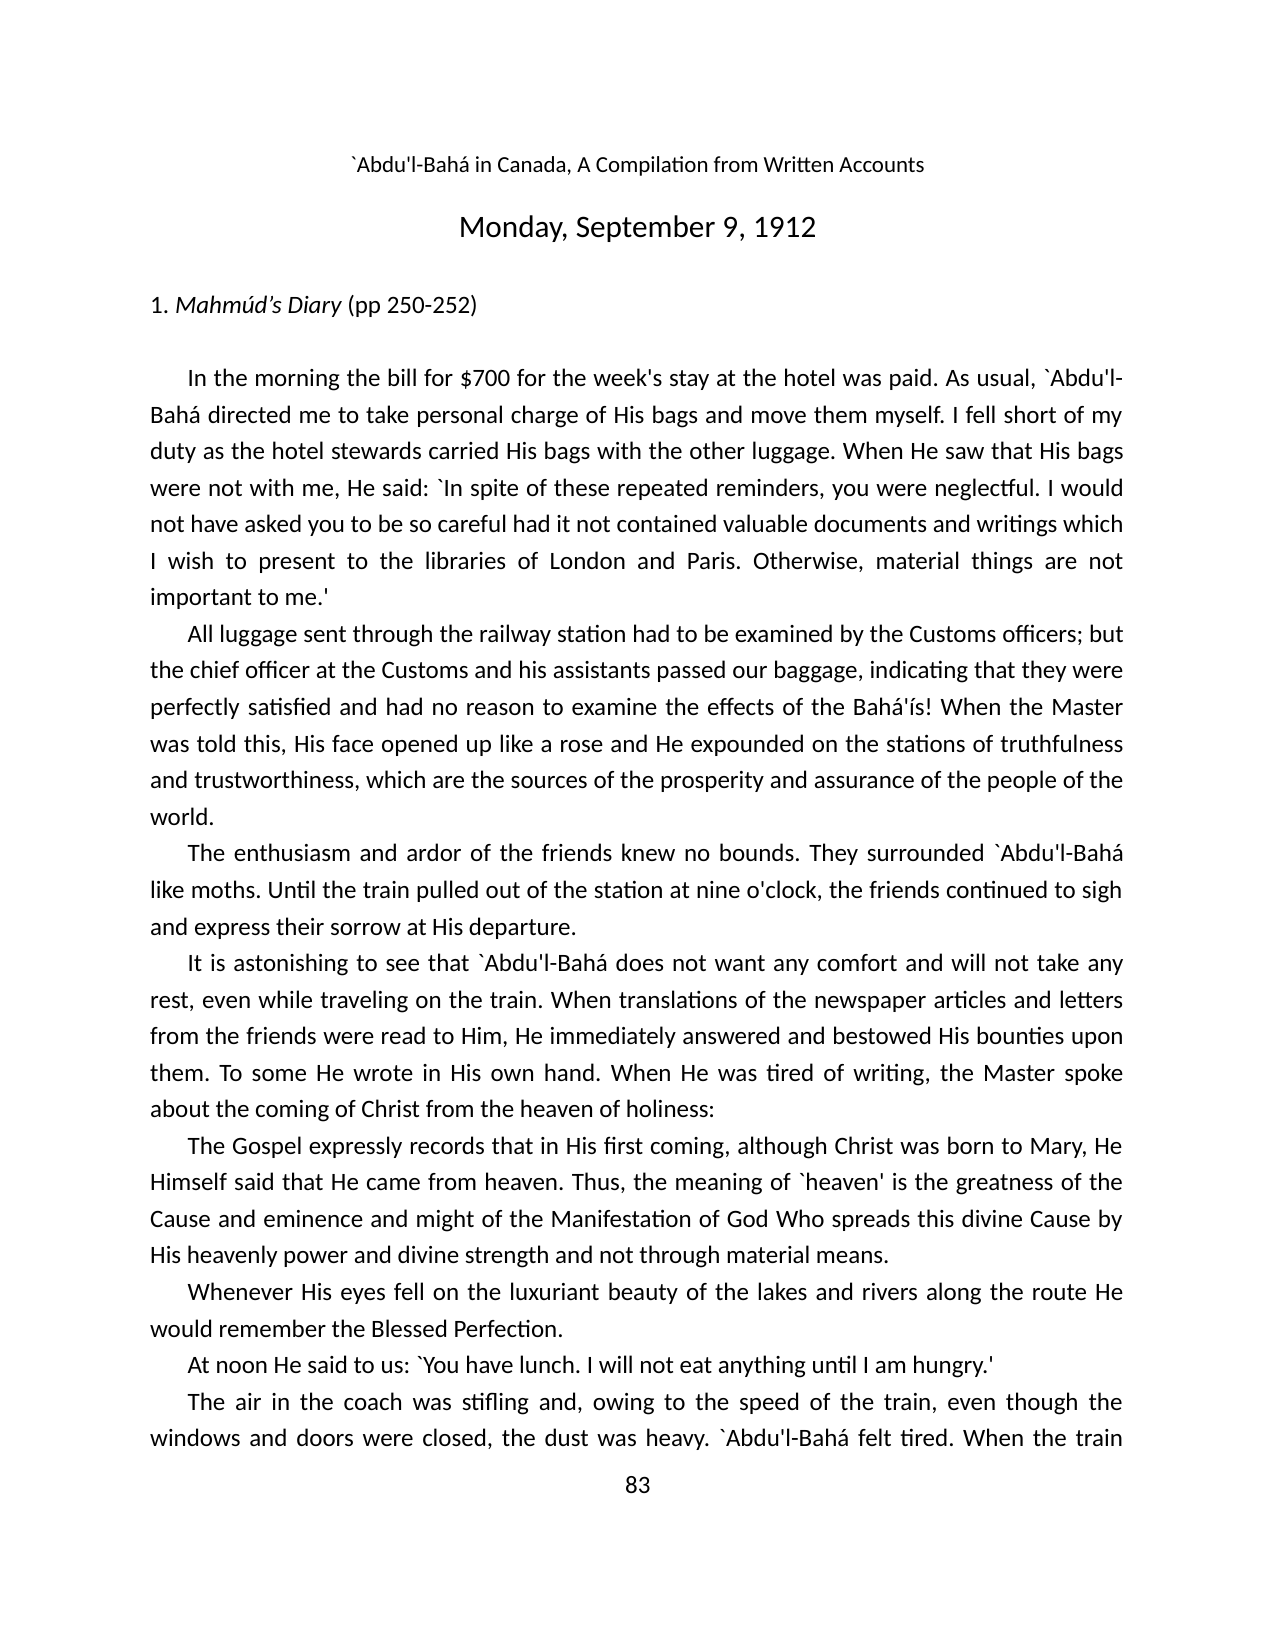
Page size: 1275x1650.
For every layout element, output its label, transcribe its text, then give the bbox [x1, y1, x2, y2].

text All luggage sent through the railway station had to be examined by the Customs officers; but the chief officer at the Customs and his assistants passed our baggage, indicating that they were perfectly satisfied and had no reason to examine the effects of the Bahá'ís! When the Master was told this, His face opened up like a rose and He expounded on the stations of truthfulness and trustworthiness, which are the sources of the prosperity and assurance of the people of the world. [150, 618, 1125, 831]
text The air in the coach was stifling and, owing to the speed of the train, even though the windows and doors were closed, the dust was heavy. `Abdu'l-Bahá felt tired. When the train [150, 1386, 1125, 1453]
text In the morning the bill for $700 for the week's stay at the hotel was paid. As usual, `Abdu'l-Bahá directed me to take personal charge of His bags and move them myself. I fell short of my duty as the hotel stewards carried His bags with the other luggage. When He saw that His bags were not with me, He said: `In spite of these repeated reminders, you were neglectful. I would not have asked you to be so careful had it not contained valuable documents and writings which I wish to present to the libraries of London and Paris. Otherwise, material things are not important to me.' [150, 362, 1125, 612]
text It is astonishing to see that `Abdu'l-Bahá does not want any comfort and will not take any rest, even while traveling on the train. When translations of the newspaper articles and letters from the friends were read to Him, He immediately answered and bestowed His bounties upon them. To some He wrote in His own hand. When He was tired of writing, the Master spoke about the coming of Christ from the heaven of holiness: [150, 947, 1125, 1124]
text Monday, September 9, 1912 [150, 207, 1125, 245]
text The enthusiasm and ardor of the friends knew no bounds. They surrounded `Abdu'l-Bahá like moths. Until the train pulled out of the station at nine o'clock, the friends continued to sigh and express their sorrow at His departure. [150, 837, 1125, 941]
text 1. Mahmúd’s Diary (pp 250-252) [150, 289, 1125, 319]
text The Gospel expressly records that in His first coming, although Christ was born to Mary, He Himself said that He came from heaven. Thus, the meaning of `heaven' is the greatness of the Cause and eminence and might of the Manifestation of God Who spreads this divine Cause by His heavenly power and divine strength and not through material means. [150, 1130, 1125, 1270]
text Whenever His eyes fell on the luxuriant beauty of the lakes and rivers along the route He would remember the Blessed Perfection. [150, 1276, 1125, 1343]
text At noon He said to us: `You have lunch. I will not eat anything until I am hungry.' [150, 1349, 1125, 1380]
